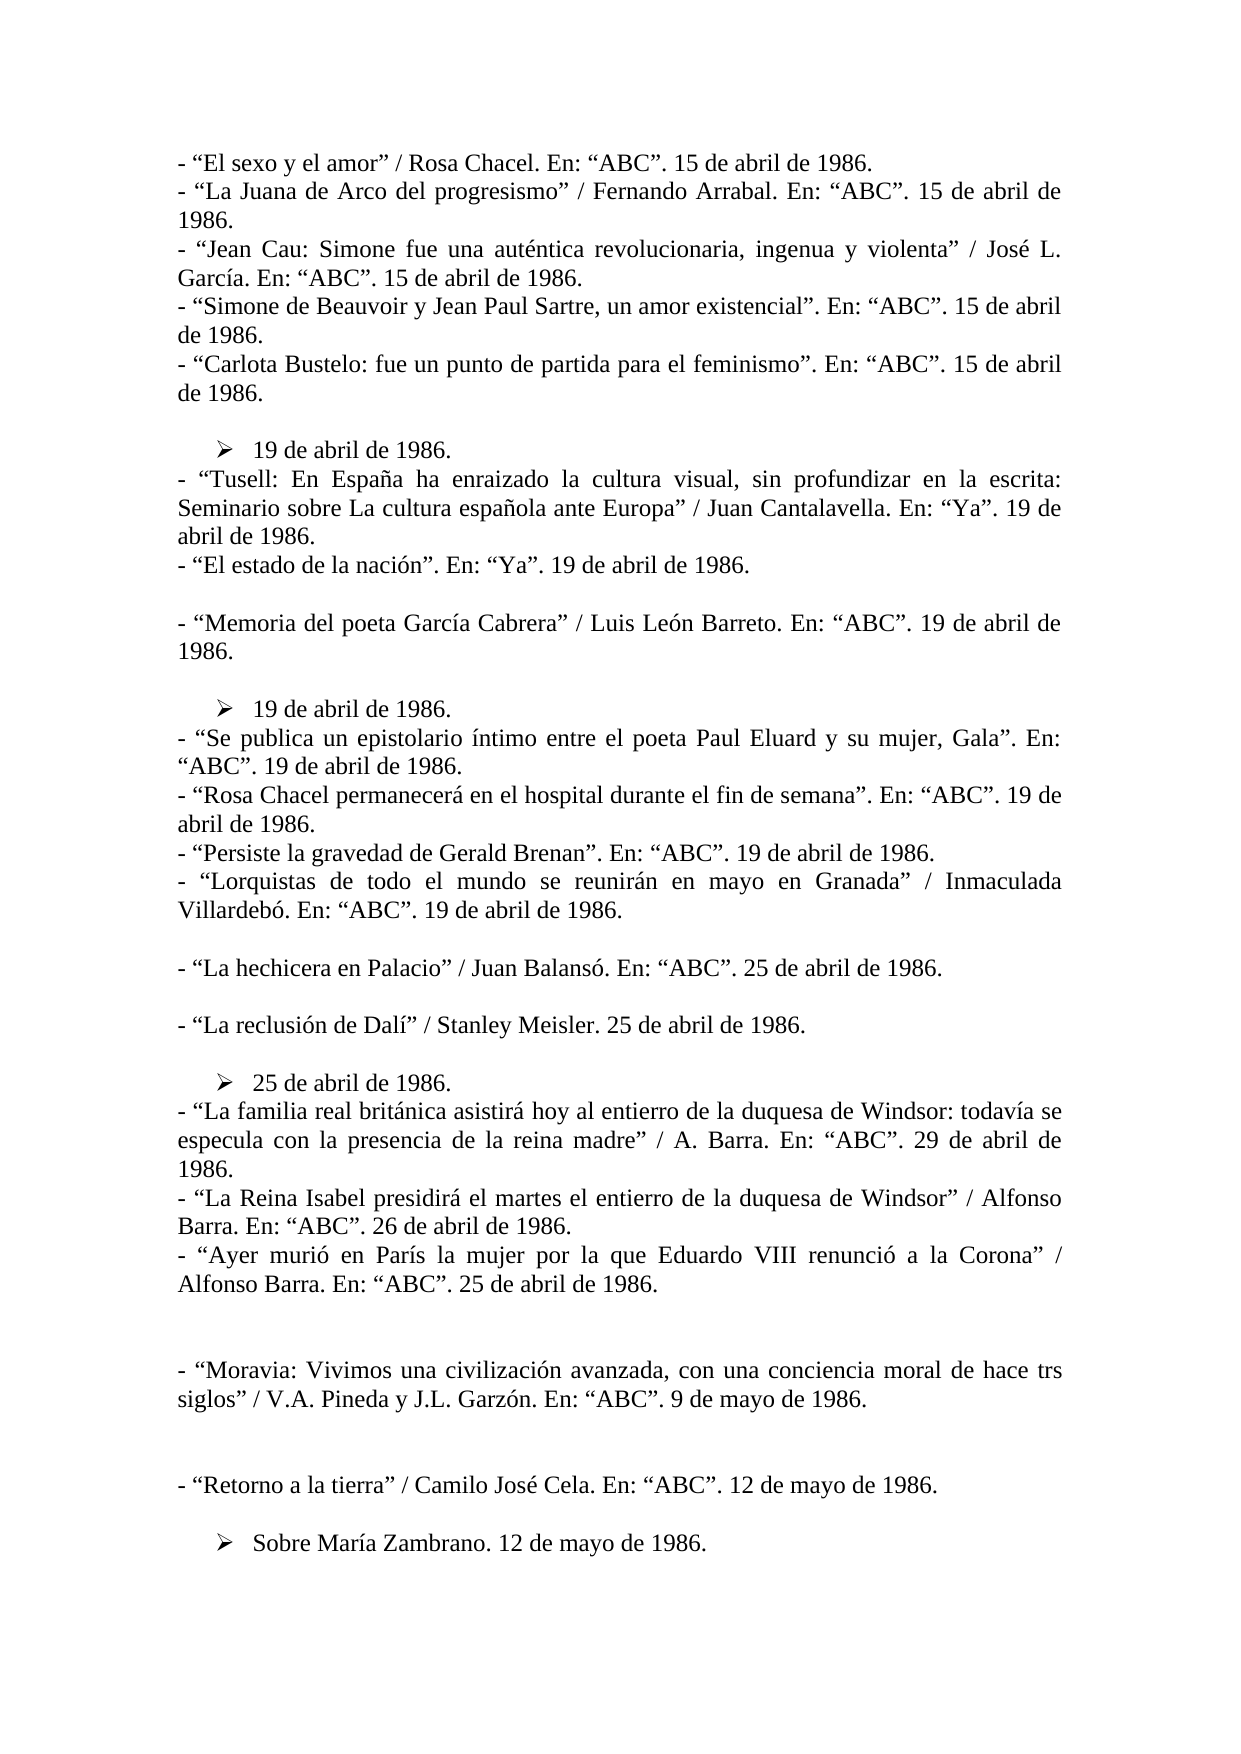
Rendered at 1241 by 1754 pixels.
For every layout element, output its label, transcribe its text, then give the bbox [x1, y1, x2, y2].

text - “Memoria del poeta García Cabrera” / Luis León Barreto. En: “ABC”. 19 de abril de 1986. [177, 608, 1063, 665]
text - “Moravia: Vivimos una civilización avanzada, con una conciencia moral de hace trs siglos” / V.A. Pineda y J.L. Garzón. En: “ABC”. 9 de mayo de 1986. [177, 1355, 1063, 1413]
text - “Lorquistas de todo el mundo se reunirán en mayo en Granada” / Inmaculada Villardebó. En: “ABC”. 19 de abril de 1986. [177, 866, 1063, 924]
text - “Retorno a la tierra” / Camilo José Cela. En: “ABC”. 12 de mayo de 1986. [177, 1470, 1063, 1499]
text - “Rosa Chacel permanecerá en el hospital durante el fin de semana”. En: “ABC”. 19 de abril de 1986. [177, 780, 1063, 838]
list 19 de abril de 1986. [215, 435, 1063, 464]
text - “Persiste la gravedad de Gerald Brenan”. En: “ABC”. 19 de abril de 1986. [177, 838, 1063, 866]
text - “El sexo y el amor” / Rosa Chacel. En: “ABC”. 15 de abril de 1986. [177, 148, 1063, 176]
text - “Simone de Beauvoir y Jean Paul Sartre, un amor existencial”. En: “ABC”. 15 de abril de 1986. [177, 291, 1063, 349]
text - “El estado de la nación”. En: “Ya”. 19 de abril de 1986. [177, 550, 1063, 579]
list Sobre María Zambrano. 12 de mayo de 1986. [215, 1528, 1063, 1556]
list 25 de abril de 1986. [215, 1068, 1063, 1096]
text - “La Reina Isabel presidirá el martes el entierro de la duquesa de Windsor” / Alfonso Barra. En: “ABC”. 26 de abril de 1986. [177, 1183, 1063, 1240]
text - “Se publica un epistolario íntimo entre el poeta Paul Eluard y su mujer, Gala”. En: “ABC”. 19 de abril de 1986. [177, 723, 1063, 780]
text - “Jean Cau: Simone fue una auténtica revolucionaria, ingenua y violenta” / José L. García. En: “ABC”. 15 de abril de 1986. [177, 234, 1063, 291]
text - “La hechicera en Palacio” / Juan Balansó. En: “ABC”. 25 de abril de 1986. [177, 953, 1063, 981]
text - “Tusell: En España ha enraizado la cultura visual, sin profundizar en la escrita: Seminario sobre La cultura española ante Europa” / Juan Cantalavella. En: “Ya”. 19 de abril de 1986. [177, 464, 1063, 550]
text - “La familia real británica asistirá hoy al entierro de la duquesa de Windsor: todavía se especula con la presencia de la reina madre” / A. Barra. En: “ABC”. 29 de abril de 1986. [177, 1096, 1063, 1183]
text - “La reclusión de Dalí” / Stanley Meisler. 25 de abril de 1986. [177, 1010, 1063, 1039]
text - “Ayer murió en París la mujer por la que Eduardo VIII renunció a la Corona” / Alfonso Barra. En: “ABC”. 25 de abril de 1986. [177, 1240, 1063, 1298]
text - “La Juana de Arco del progresismo” / Fernando Arrabal. En: “ABC”. 15 de abril de 1986. [177, 176, 1063, 234]
text - “Carlota Bustelo: fue un punto de partida para el feminismo”. En: “ABC”. 15 de abril de 1986. [177, 349, 1063, 406]
list 19 de abril de 1986. [215, 694, 1063, 723]
